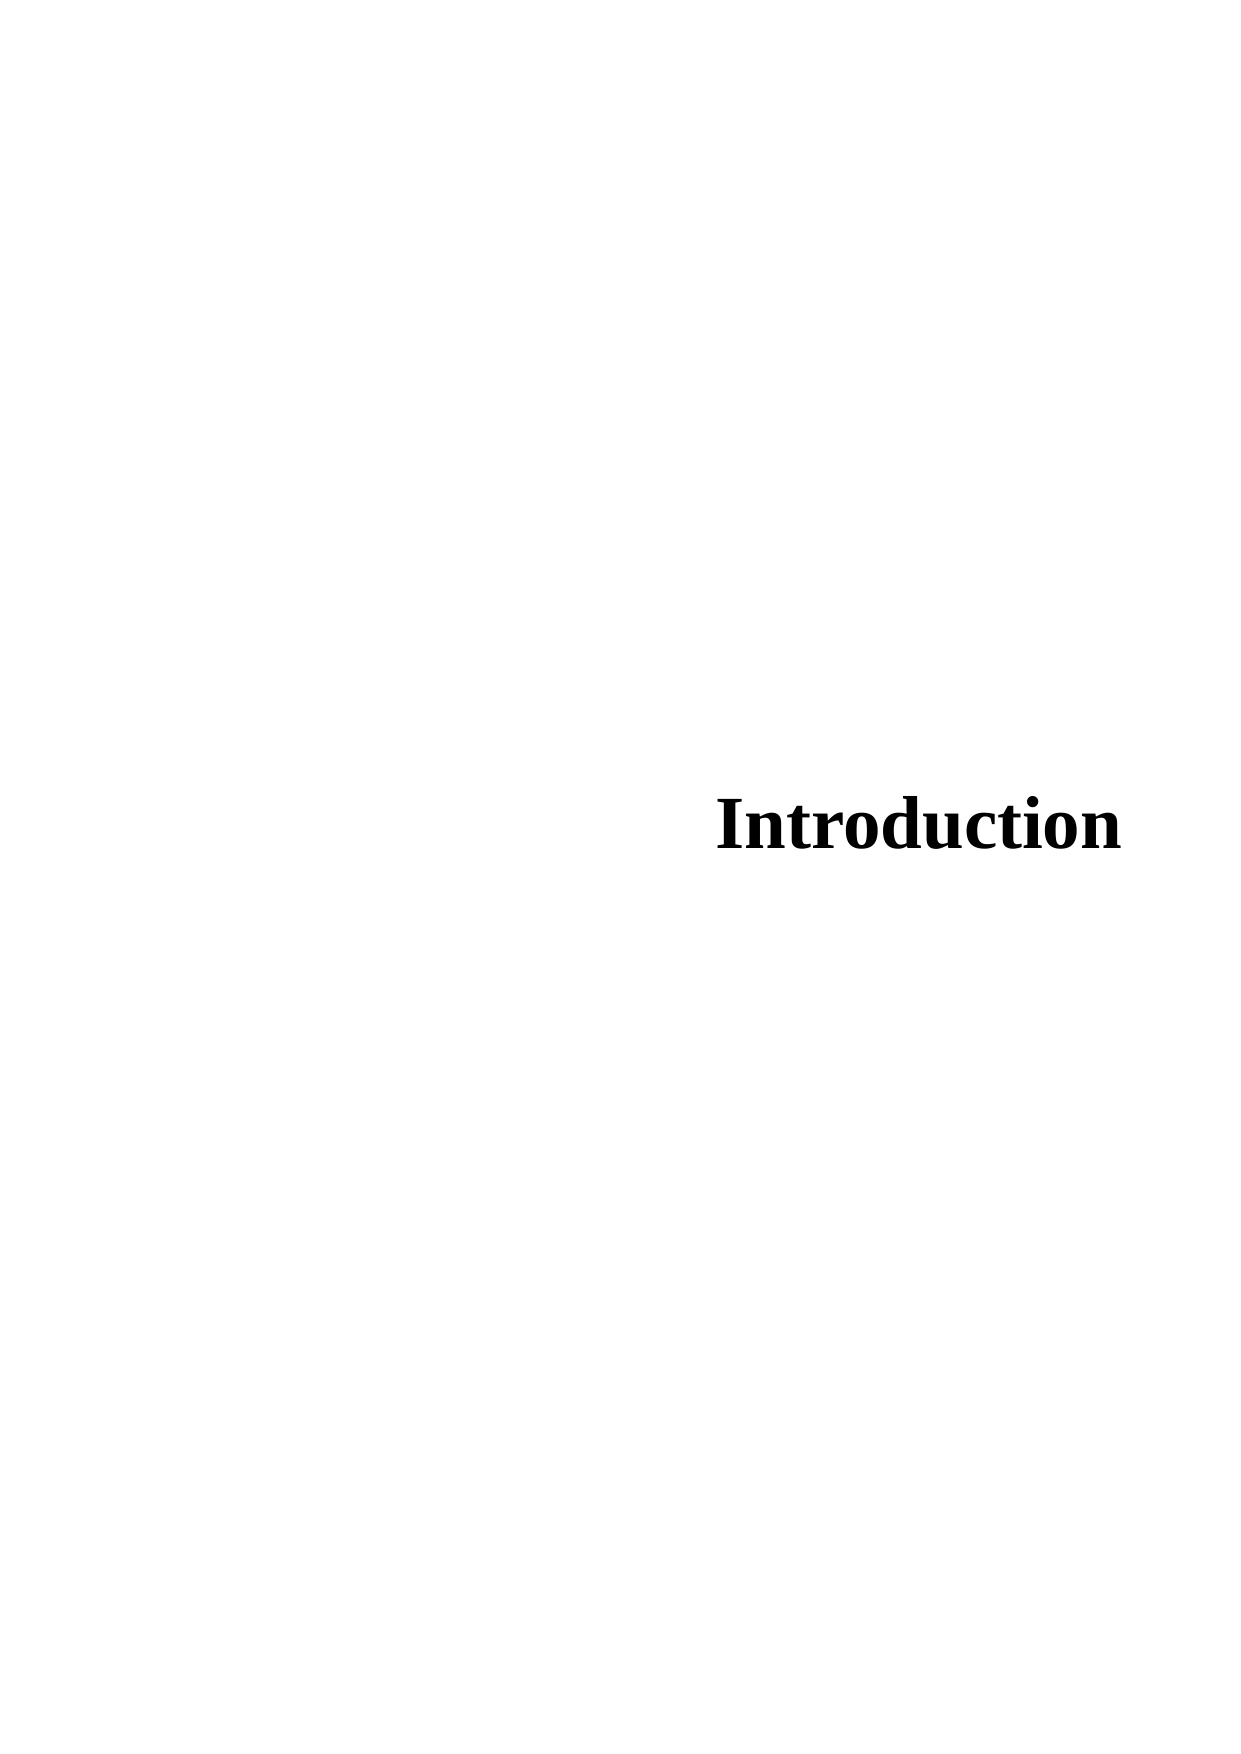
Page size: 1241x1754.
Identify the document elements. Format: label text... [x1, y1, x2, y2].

subtitle Introduction [118, 778, 1122, 864]
